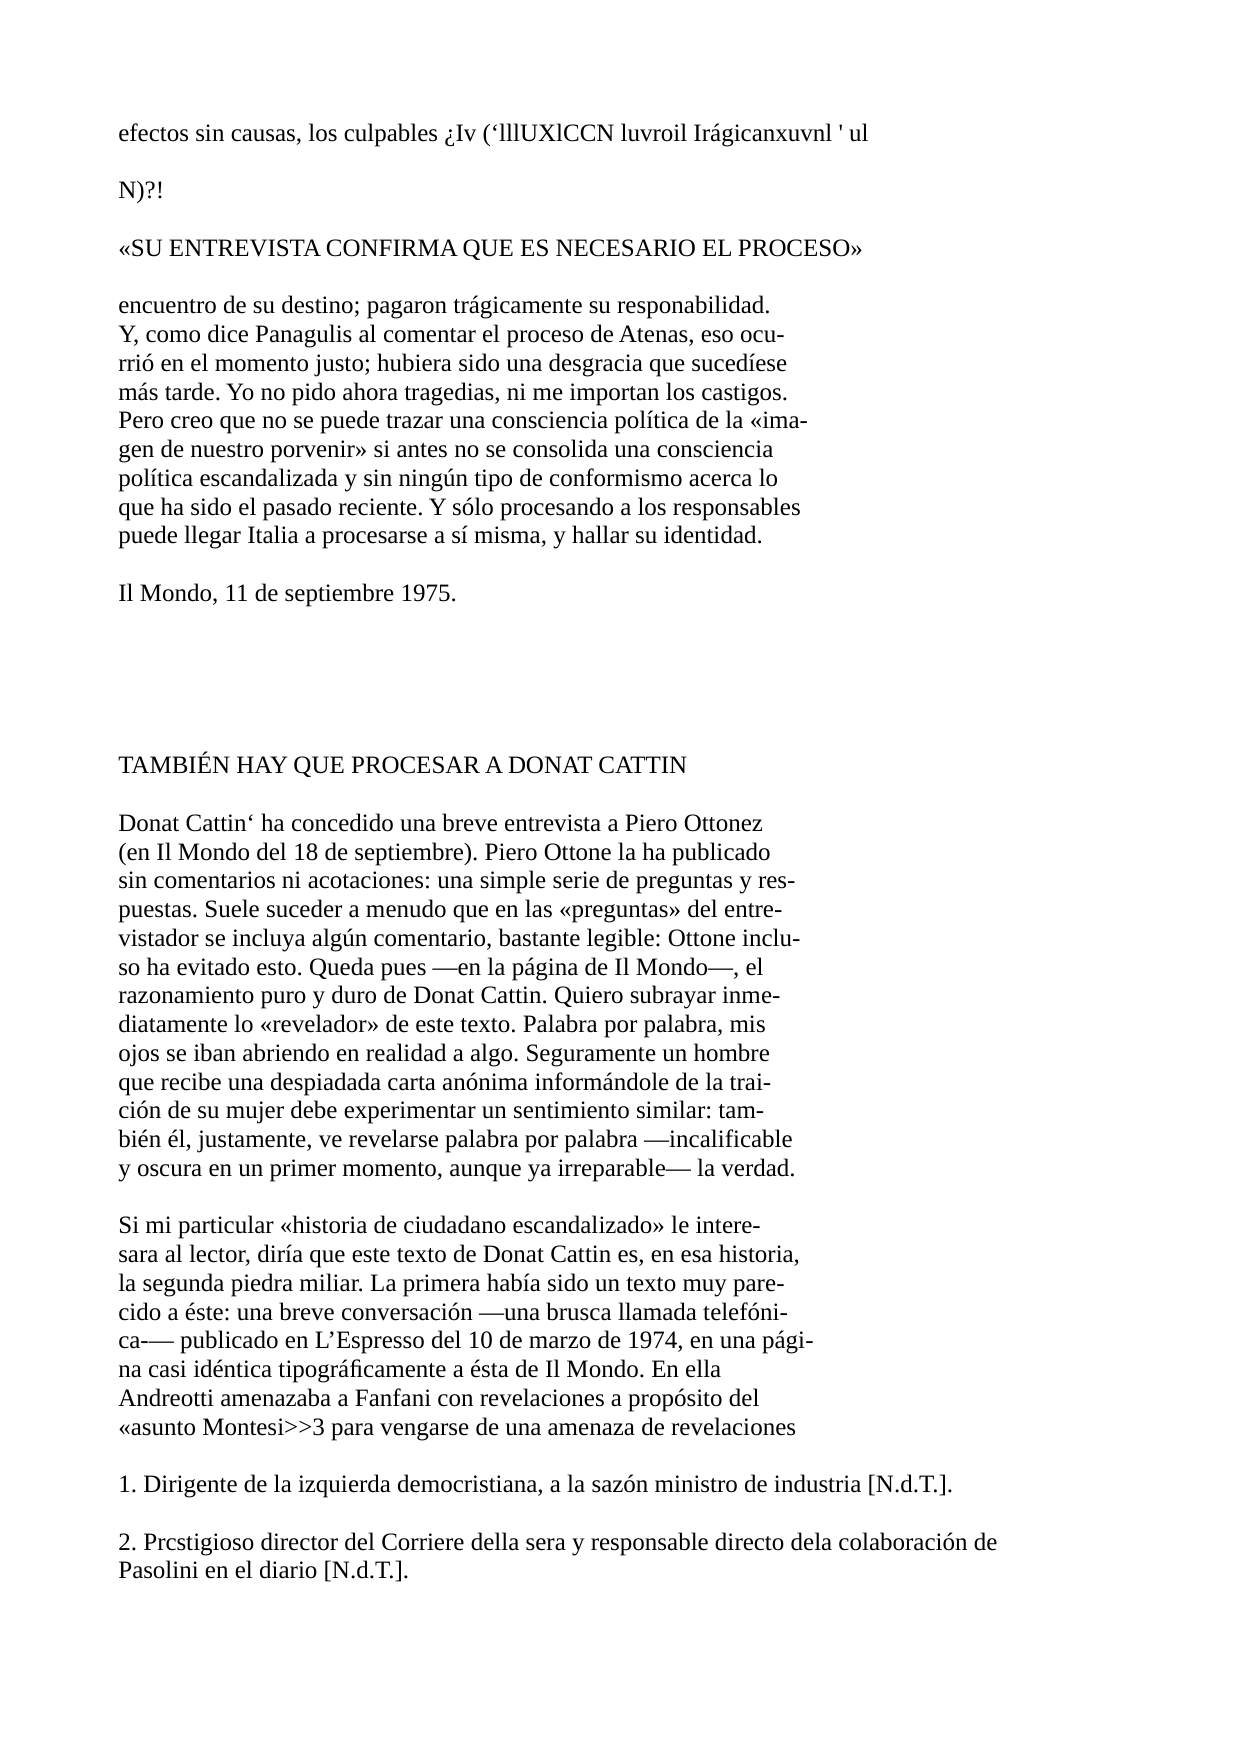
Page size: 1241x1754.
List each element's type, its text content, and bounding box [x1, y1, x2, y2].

text diatamente lo «revelador» de este texto. Palabra por palabra, mis [118, 1009, 1122, 1038]
text bién él, justamente, ve revelarse palabra por palabra —incalificable [118, 1124, 1122, 1153]
text Pasolini en el diario [N.d.T.]. [118, 1556, 1122, 1584]
text ca-— publicado en L’Espresso del 10 de marzo de 1974, en una pági- [118, 1326, 1122, 1354]
text Il Mondo, 11 de septiembre 1975. [118, 578, 1122, 607]
text que recibe una despiadada carta anónima informándole de la trai- [118, 1067, 1122, 1096]
text puede llegar Italia a procesarse a sí misma, y hallar su identidad. [118, 521, 1122, 549]
text Si mi particular «historia de ciudadano escandalizado» le intere- [118, 1211, 1122, 1239]
text 1. Dirigente de la izquierda democristiana, a la sazón ministro de industria [N.d.T.]. [118, 1469, 1122, 1498]
text más tarde. Yo no pido ahora tragedias, ni me importan los castigos. [118, 377, 1122, 406]
text Pero creo que no se puede trazar una consciencia política de la «ima- [118, 406, 1122, 434]
text vistador se incluya algún comentario, bastante legible: Ottone inclu- [118, 923, 1122, 952]
text razonamiento puro y duro de Donat Cattin. Quiero subrayar inme- [118, 981, 1122, 1009]
text so ha evitado esto. Queda pues —en la página de Il Mondo—, el [118, 952, 1122, 981]
text la segunda piedra miliar. La primera había sido un texto muy pare- [118, 1268, 1122, 1297]
text Donat Cattin‘ ha concedido una breve entrevista a Piero Ottonez [118, 808, 1122, 837]
text ojos se iban abriendo en realidad a algo. Seguramente un hombre [118, 1038, 1122, 1067]
text sin comentarios ni acotaciones: una simple serie de preguntas y res- [118, 866, 1122, 894]
text «SU ENTREVISTA CONFIRMA QUE ES NECESARIO EL PROCESO» [118, 233, 1122, 262]
text sara al lector, diría que este texto de Donat Cattin es, en esa historia, [118, 1239, 1122, 1268]
text encuentro de su destino; pagaron trágicamente su responabilidad. [118, 291, 1122, 319]
text N)?! [118, 176, 1122, 204]
text TAMBIÉN HAY QUE PROCESAR A DONAT CATTIN [118, 751, 1122, 779]
text efectos sin causas, los culpables ¿Iv (‘lllUXlCCN luvroil Irágicanxuvnl ' ul [118, 118, 1122, 147]
text «asunto Montesi>>3 para vengarse de una amenaza de revelaciones [118, 1412, 1122, 1441]
text gen de nuestro porvenir» si antes no se consolida una consciencia [118, 434, 1122, 463]
text que ha sido el pasado reciente. Y sólo procesando a los responsables [118, 492, 1122, 521]
text Y, como dice Panagulis al comentar el proceso de Atenas, eso ocu- [118, 319, 1122, 348]
text ción de su mujer debe experimentar un sentimiento similar: tam- [118, 1096, 1122, 1124]
text puestas. Suele suceder a menudo que en las «preguntas» del entre- [118, 894, 1122, 923]
text y oscura en un primer momento, aunque ya irreparable— la verdad. [118, 1153, 1122, 1182]
text (en Il Mondo del 18 de septiembre). Piero Ottone la ha publicado [118, 837, 1122, 866]
text na casi idéntica tipográﬁcamente a ésta de Il Mondo. En ella [118, 1354, 1122, 1383]
text rrió en el momento justo; hubiera sido una desgracia que sucedíese [118, 348, 1122, 377]
text política escandalizada y sin ningún tipo de conformismo acerca lo [118, 463, 1122, 492]
text 2. Prcstigioso director del Corriere della sera y responsable directo dela colaboración de [118, 1527, 1122, 1556]
text Andreotti amenazaba a Fanfani con revelaciones a propósito del [118, 1383, 1122, 1412]
text cido a éste: una breve conversación —una brusca llamada telefóni- [118, 1297, 1122, 1326]
